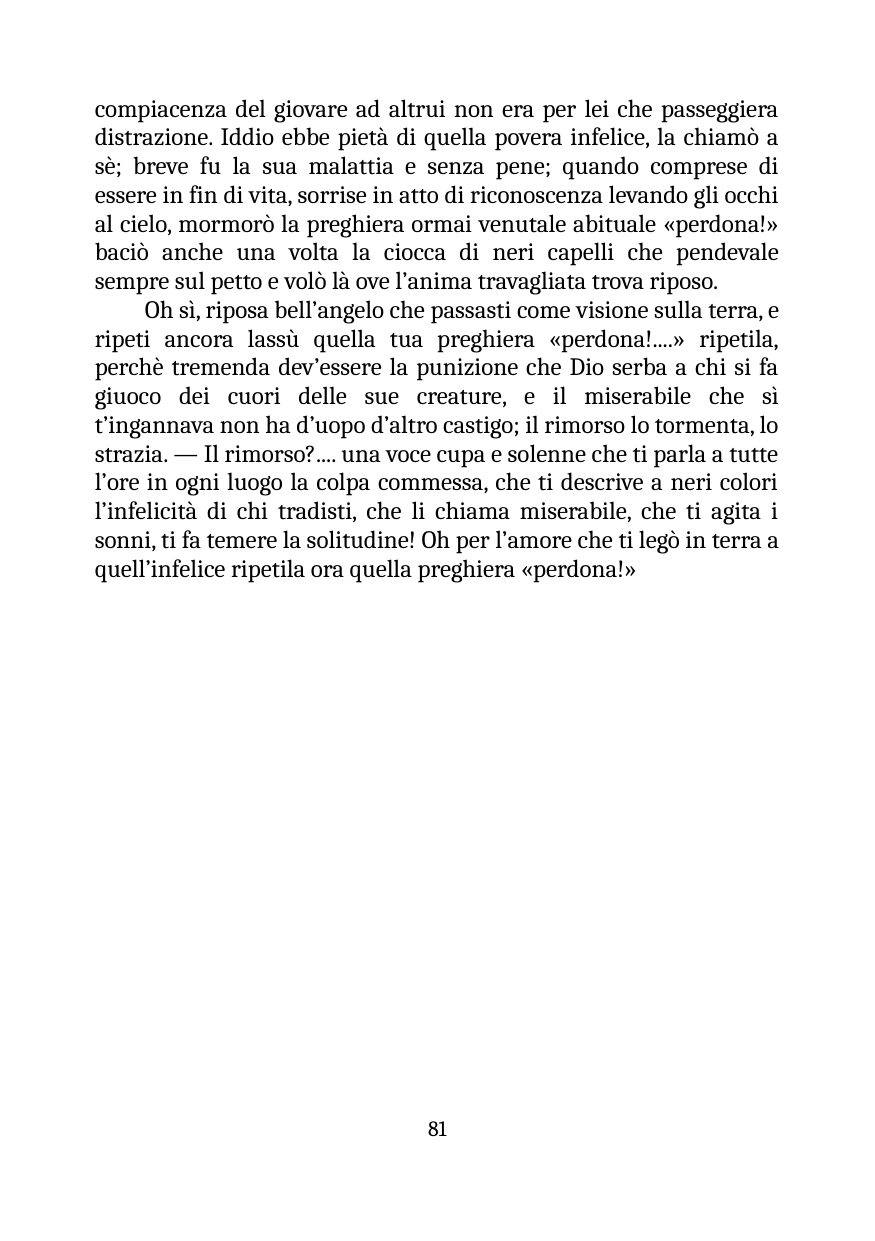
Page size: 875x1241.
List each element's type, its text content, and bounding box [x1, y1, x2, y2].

text compiacenza del giovare ad altrui non era per lei che passeggiera distrazione. Iddio ebbe pietà di quella povera infelice, la chiamò a sè; breve fu la sua malattia e senza pene; quando comprese di essere in fin di vita, sorrise in atto di riconoscenza levando gli occhi al cielo, mormorò la preghiera ormai venutale abituale «perdona!» baciò anche una volta la ciocca di neri capelli che pendevale sempre sul petto e volò là ove l’anima travagliata trova riposo. [94, 94, 779, 296]
text Oh sì, riposa bell’angelo che passasti come visione sulla terra, e ripeti ancora lassù quella tua preghiera «perdona!....» ripetila, perchè tremenda dev’essere la punizione che Dio serba a chi si fa giuoco dei cuori delle sue creature, e il miserabile che sì t’ingannava non ha d’uopo d’altro castigo; il rimorso lo tormenta, lo strazia. — Il rimorso?.... una voce cupa e solenne che ti parla a tutte l’ore in ogni luogo la colpa commessa, che ti descrive a neri colori l’infelicità di chi tradisti, che li chiama miserabile, che ti agita i sonni, ti fa temere la solitudine! Oh per l’amore che ti legò in terra a quell’infelice ripetila ora quella preghiera «perdona!» [94, 296, 779, 583]
